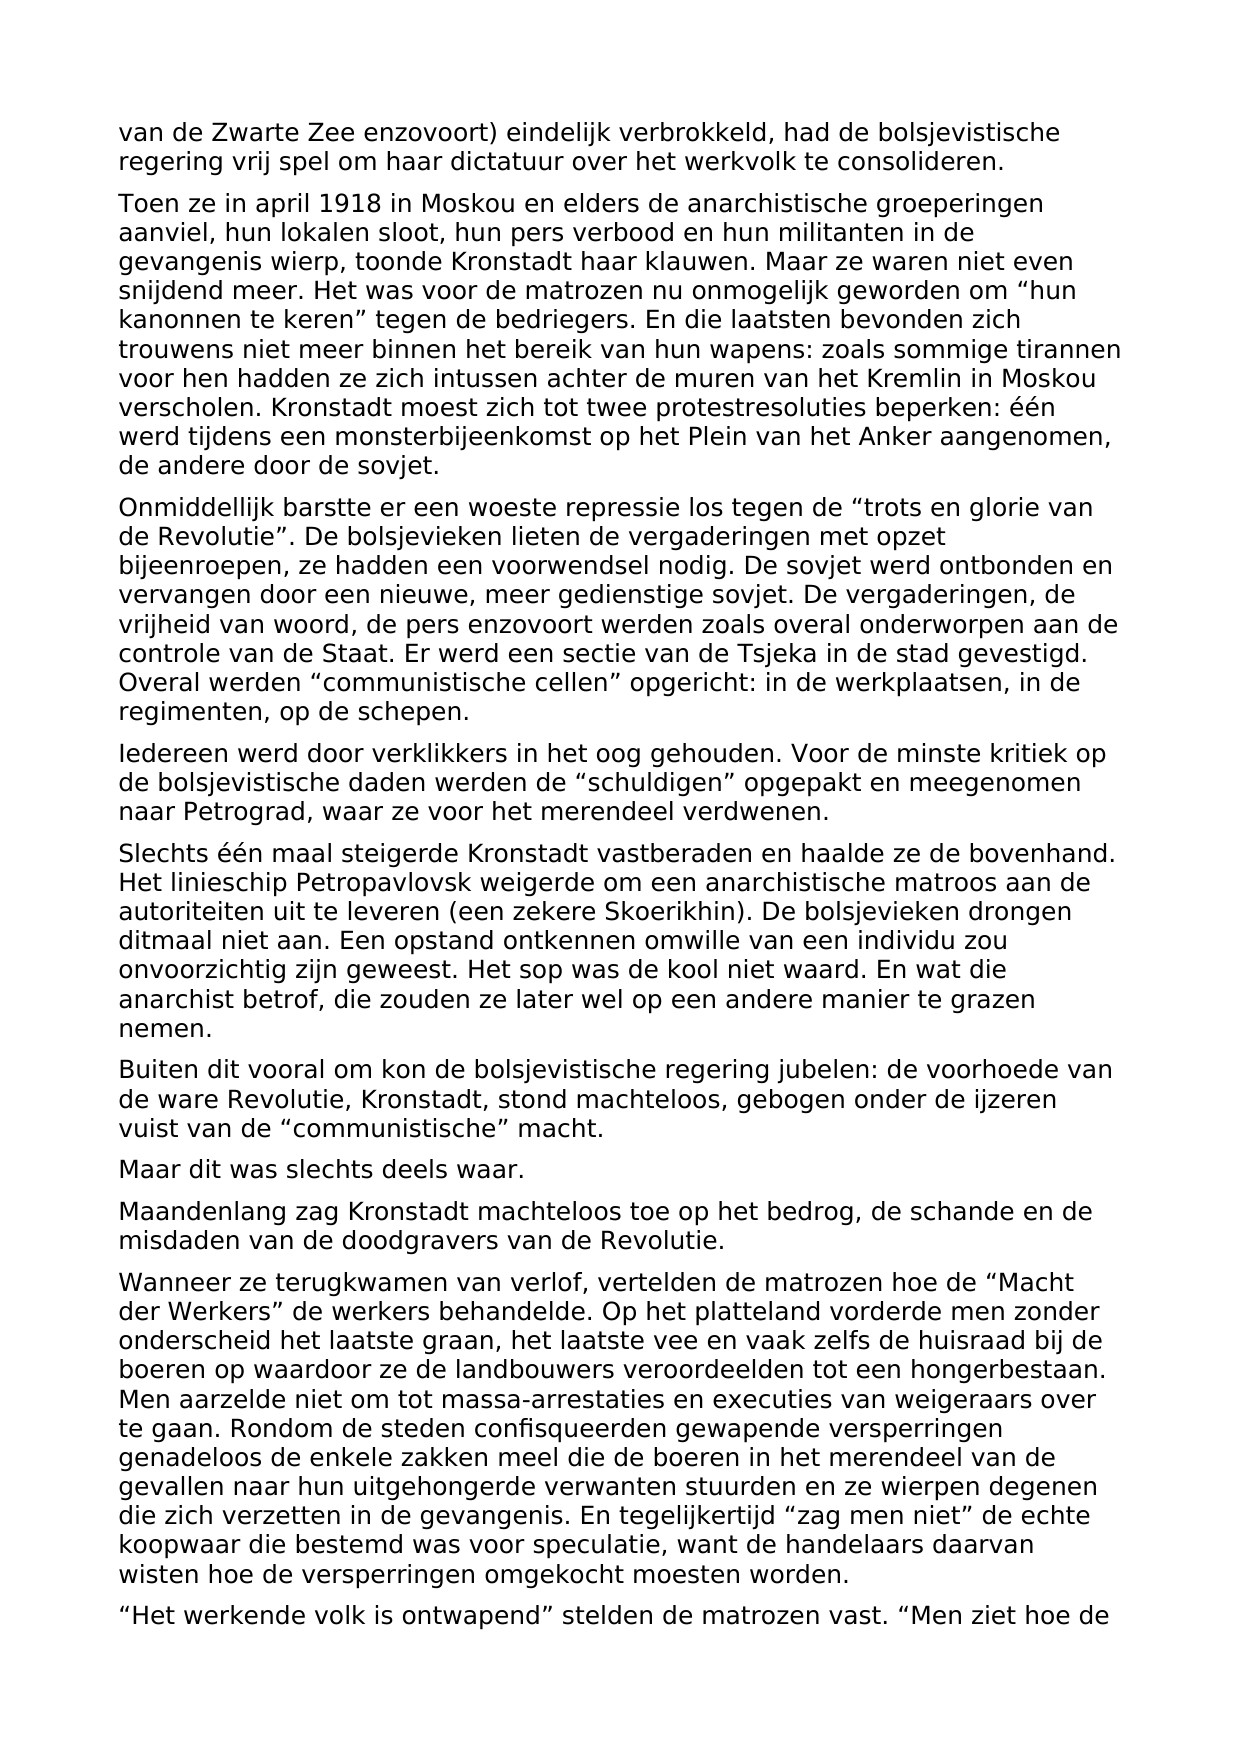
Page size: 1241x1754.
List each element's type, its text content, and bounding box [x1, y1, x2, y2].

text Maandenlang zag Kronstadt machteloos toe op het bedrog, de schande en de misdaden van de doodgravers van de Revolutie. [118, 1197, 1122, 1256]
text Maar dit was slechts deels waar. [118, 1156, 1122, 1185]
text Iedereen werd door verklikkers in het oog gehouden. Voor de minste kritiek op de bolsjevistische daden werden de “schuldigen” opgepakt en meegenomen naar Petrograd, waar ze voor het merendeel verdwenen. [118, 739, 1122, 826]
text Wanneer ze terugkwamen van verlof, vertelden de matrozen hoe de “Macht der Werkers” de werkers behandelde. Op het platteland vorderde men zonder onderscheid het laatste graan, het laatste vee en vaak zelfs de huisraad bij de boeren op waardoor ze de landbouwers veroordeelden tot een hongerbestaan. Men aarzelde niet om tot massa-arrestaties en executies van weigeraars over te gaan. Rondom de steden confisqueerden gewapende versperringen genadeloos de enkele zakken meel die de boeren in het merendeel van de gevallen naar hun uitgehongerde verwanten stuurden en ze wierpen degenen die zich verzetten in de gevangenis. En tegelijkertijd “zag men niet” de echte koopwaar die bestemd was voor speculatie, want de handelaars daarvan wisten hoe de versperringen omgekocht moesten worden. [118, 1268, 1122, 1589]
text “Het werkende volk is ontwapend” stelden de matrozen vast. “Men ziet hoe de [118, 1601, 1122, 1631]
text Toen ze in april 1918 in Moskou en elders de anarchistische groeperingen aanviel, hun lokalen sloot, hun pers verbood en hun militanten in de gevangenis wierp, toonde Kronstadt haar klauwen. Maar ze waren niet even snijdend meer. Het was voor de matrozen nu onmogelijk geworden om “hun kanonnen te keren” tegen de bedriegers. En die laatsten bevonden zich trouwens niet meer binnen het bereik van hun wapens: zoals sommige tirannen voor hen hadden ze zich intussen achter de muren van het Kremlin in Moskou verscholen. Kronstadt moest zich tot twee protestresoluties beperken: één werd tijdens een monsterbijeenkomst op het Plein van het Anker aangenomen, de andere door de sovjet. [118, 189, 1122, 481]
text Slechts één maal steigerde Kronstadt vastberaden en haalde ze de bovenhand. Het linieschip Petropavlovsk weigerde om een anarchistische matroos aan de autoriteiten uit te leveren (een zekere Skoerikhin). De bolsjevieken drongen ditmaal niet aan. Een opstand ontkennen omwille van een individu zou onvoorzichtig zijn geweest. Het sop was de kool niet waard. En wat die anarchist betrof, die zouden ze later wel op een andere manier te grazen nemen. [118, 839, 1122, 1043]
text van de Zwarte Zee enzovoort) eindelijk verbrokkeld, had de bolsjevistische regering vrij spel om haar dictatuur over het werkvolk te consolideren. [118, 118, 1122, 176]
text Buiten dit vooral om kon de bolsjevistische regering jubelen: de voorhoede van de ware Revolutie, Kronstadt, stond machteloos, gebogen onder de ijzeren vuist van de “communistische” macht. [118, 1056, 1122, 1143]
text Onmiddellijk barstte er een woeste repressie los tegen de “trots en glorie van de Revolutie”. De bolsjevieken lieten de vergaderingen met opzet bijeenroepen, ze hadden een voorwendsel nodig. De sovjet werd ontbonden en vervangen door een nieuwe, meer gedienstige sovjet. De vergaderingen, de vrijheid van woord, de pers enzovoort werden zoals overal onderworpen aan de controle van de Staat. Er werd een sectie van de Tsjeka in de stad gevestigd. Overal werden “communistische cellen” opgericht: in de werkplaatsen, in de regimenten, op de schepen. [118, 493, 1122, 726]
